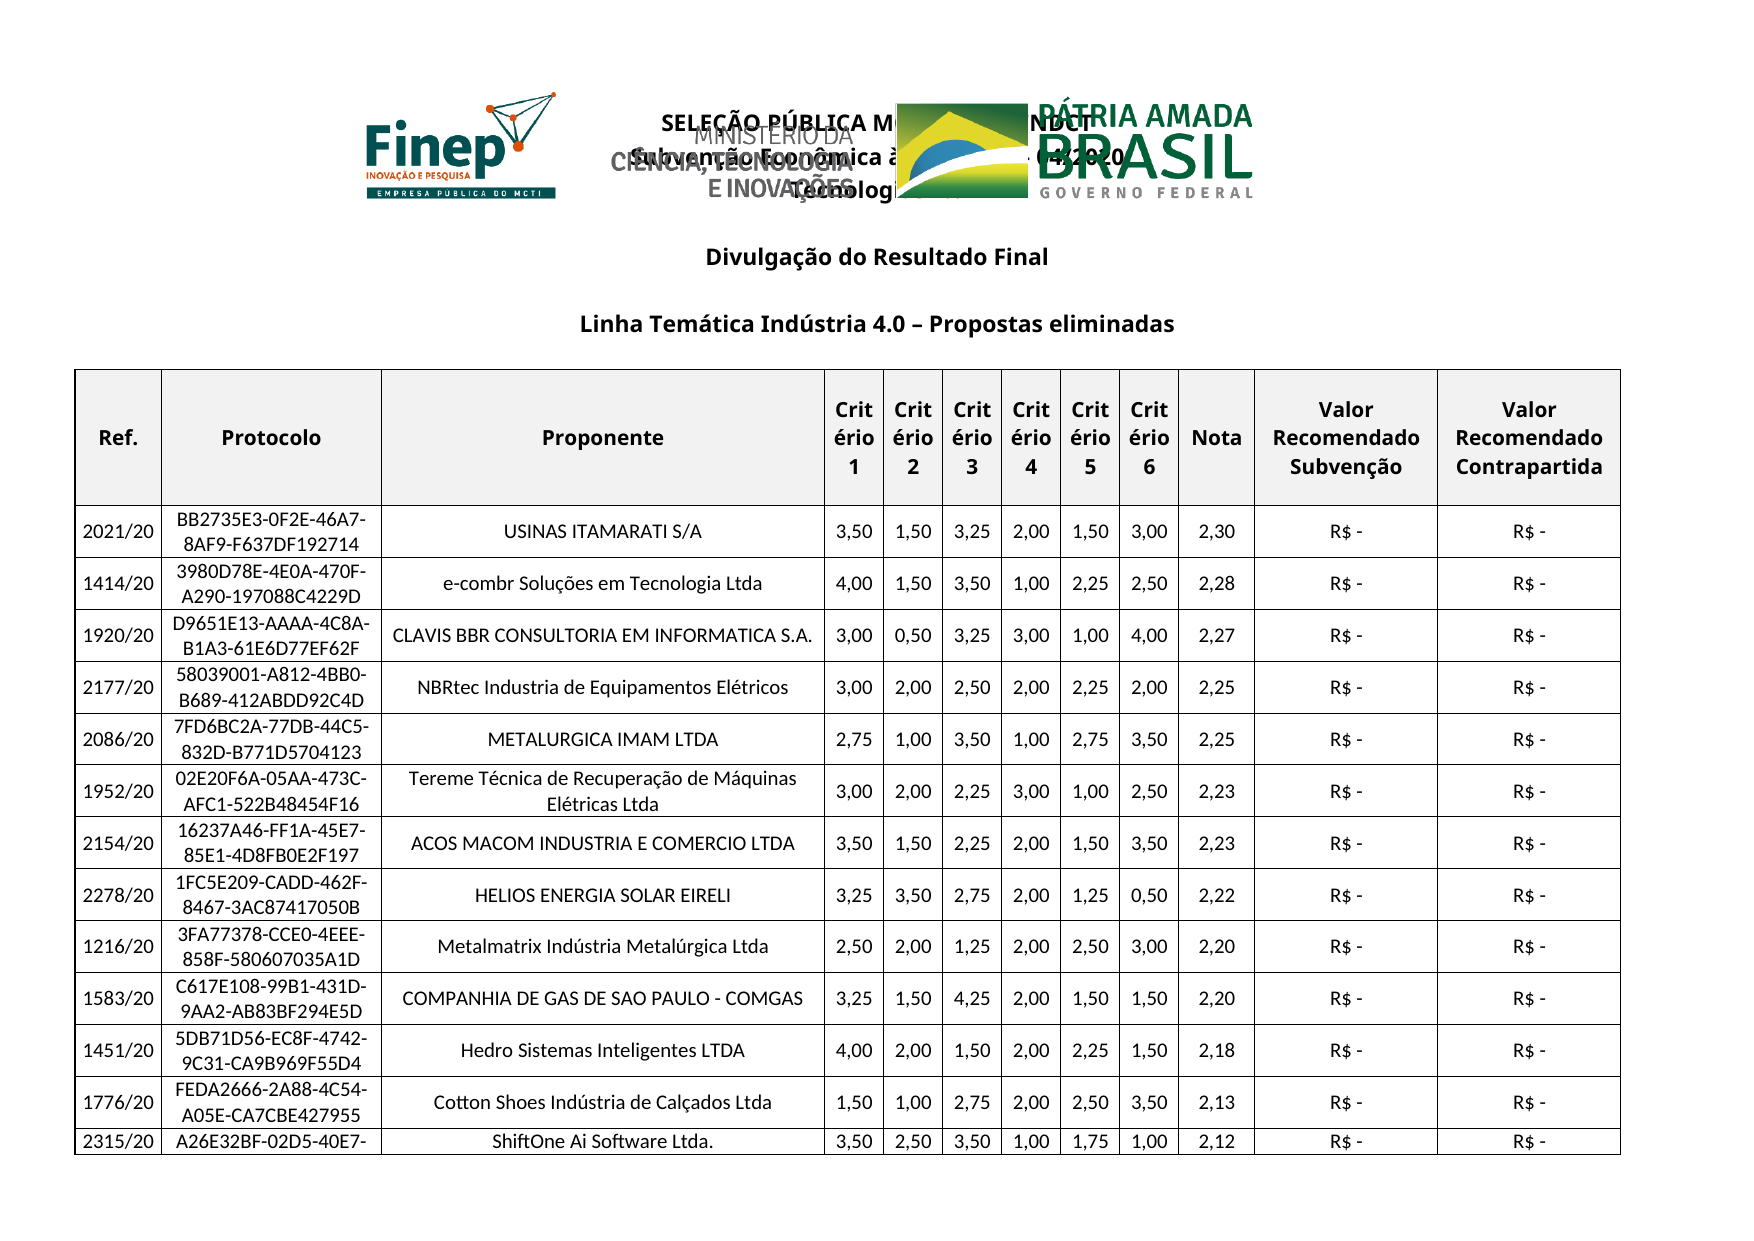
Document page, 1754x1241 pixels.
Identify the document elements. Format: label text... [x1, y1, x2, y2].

table_cell 1FC5E209-CADD-462F-8467-3AC87417050B [162, 869, 381, 920]
table_cell 2,25 [1061, 662, 1119, 712]
table_cell 3,50 [825, 1129, 883, 1154]
table_cell FEDA2666-2A88-4C54-A05E-CA7CBE427955 [162, 1077, 381, 1127]
table_cell 2,75 [943, 1077, 1001, 1127]
table_cell 2,50 [1061, 921, 1119, 972]
table_cell 3FA77378-CCE0-4EEE-858F-580607035A1D [162, 921, 381, 972]
table_cell 2,00 [1002, 662, 1060, 712]
table_cell 3,00 [1120, 506, 1178, 557]
table_cell 2,75 [943, 869, 1001, 920]
table_cell R$ - [1438, 1025, 1620, 1076]
table_header Critério 6 [1120, 370, 1178, 505]
table_cell 1,00 [884, 714, 942, 764]
table_cell 2,25 [943, 817, 1001, 868]
table_cell 2021/20 [76, 506, 161, 557]
table_cell 1414/20 [76, 558, 161, 609]
table_cell 2315/20 [76, 1129, 161, 1154]
table_cell 3,50 [1120, 714, 1178, 764]
table_cell 2,18 [1179, 1025, 1254, 1076]
table_cell 1,50 [884, 506, 942, 557]
table_cell 3,50 [943, 714, 1001, 764]
table_cell 3,25 [825, 973, 883, 1024]
table_cell R$ - [1255, 714, 1437, 764]
table_cell Metalmatrix Indústria Metalúrgica Ltda [382, 921, 824, 972]
table_cell A26E32BF-02D5-40E7- [162, 1129, 381, 1154]
table_cell 2,50 [1061, 1077, 1119, 1127]
table_cell 1,00 [1002, 558, 1060, 609]
table_cell 3,50 [825, 506, 883, 557]
table_cell 1,50 [1120, 973, 1178, 1024]
table_cell R$ - [1438, 817, 1620, 868]
table_header Valor Recomendado Contrapartida [1438, 370, 1620, 505]
table_cell R$ - [1255, 610, 1437, 661]
table_cell 2,25 [943, 765, 1001, 816]
table_cell R$ - [1255, 1077, 1437, 1127]
table_cell C617E108-99B1-431D-9AA2-AB83BF294E5D [162, 973, 381, 1024]
table_cell 1,00 [1002, 1129, 1060, 1154]
table_cell 2,50 [884, 1129, 942, 1154]
table_cell 1,25 [1061, 869, 1119, 920]
table_cell 2,30 [1179, 506, 1254, 557]
table_cell 2,00 [884, 765, 942, 816]
table_cell 5DB71D56-EC8F-4742-9C31-CA9B969F55D4 [162, 1025, 381, 1076]
table_header Nota [1179, 370, 1254, 505]
table_cell R$ - [1255, 817, 1437, 868]
table_cell 0,50 [884, 610, 942, 661]
table_header Critério 3 [943, 370, 1001, 505]
table_cell 1,50 [1061, 817, 1119, 868]
table_cell 2,20 [1179, 921, 1254, 972]
table_cell R$ - [1255, 765, 1437, 816]
table_cell 1776/20 [76, 1077, 161, 1127]
table_cell 2,50 [1120, 765, 1178, 816]
table_cell 3,25 [943, 610, 1001, 661]
table_cell e-combr Soluções em Tecnologia Ltda [382, 558, 824, 609]
table_header Critério 5 [1061, 370, 1119, 505]
table_cell R$ - [1255, 921, 1437, 972]
table_cell 1,50 [884, 817, 942, 868]
table_cell 2177/20 [76, 662, 161, 712]
table_cell 7FD6BC2A-77DB-44C5-832D-B771D5704123 [162, 714, 381, 764]
table_cell 3980D78E-4E0A-470F-A290-197088C4229D [162, 558, 381, 609]
table_cell METALURGICA IMAM LTDA [382, 714, 824, 764]
table_cell 2,00 [1002, 973, 1060, 1024]
table_cell 2,75 [1061, 714, 1119, 764]
table_cell NBRtec Industria de Equipamentos Elétricos [382, 662, 824, 712]
table_cell 1,25 [943, 921, 1001, 972]
table_cell 2,00 [1002, 1025, 1060, 1076]
table_cell R$ - [1255, 1129, 1437, 1154]
table_cell R$ - [1255, 558, 1437, 609]
table_cell 3,25 [943, 506, 1001, 557]
table_cell 1,00 [884, 1077, 942, 1127]
table_cell 2,28 [1179, 558, 1254, 609]
table_cell 1,50 [1061, 973, 1119, 1024]
table_cell 3,00 [1002, 765, 1060, 816]
table_cell 3,25 [825, 869, 883, 920]
table_cell 3,00 [825, 662, 883, 712]
table_cell 2,22 [1179, 869, 1254, 920]
table_cell 58039001-A812-4BB0-B689-412ABDD92C4D [162, 662, 381, 712]
table_cell 3,50 [825, 817, 883, 868]
table_cell 2,23 [1179, 817, 1254, 868]
table_cell 2,25 [1179, 662, 1254, 712]
table_cell R$ - [1438, 973, 1620, 1024]
table_header Ref. [76, 370, 161, 505]
table_header Valor Recomendado Subvenção [1255, 370, 1437, 505]
table_cell 1,50 [1120, 1025, 1178, 1076]
table_cell 1451/20 [76, 1025, 161, 1076]
table_cell R$ - [1255, 869, 1437, 920]
table_cell Tereme Técnica de Recuperação de Máquinas Elétricas Ltda [382, 765, 824, 816]
table_cell 1216/20 [76, 921, 161, 972]
table_cell 4,00 [1120, 610, 1178, 661]
table_cell 1,50 [1061, 506, 1119, 557]
table_cell USINAS ITAMARATI S/A [382, 506, 824, 557]
table_cell 2,00 [884, 1025, 942, 1076]
table_cell 3,50 [943, 1129, 1001, 1154]
table_cell 1,75 [1061, 1129, 1119, 1154]
table_cell 2278/20 [76, 869, 161, 920]
table_cell R$ - [1438, 869, 1620, 920]
table_cell 3,50 [1120, 1077, 1178, 1127]
table_cell 3,00 [1120, 921, 1178, 972]
table_cell 2,25 [1061, 1025, 1119, 1076]
table_cell R$ - [1438, 921, 1620, 972]
table_header Protocolo [162, 370, 381, 505]
table_header Proponente [382, 370, 824, 505]
table_cell 1,50 [884, 558, 942, 609]
table_header Critério 2 [884, 370, 942, 505]
table_cell R$ - [1438, 1129, 1620, 1154]
table_cell 2,50 [1120, 558, 1178, 609]
table_cell COMPANHIA DE GAS DE SAO PAULO - COMGAS [382, 973, 824, 1024]
table_cell 3,00 [825, 765, 883, 816]
table_cell Cotton Shoes Indústria de Calçados Ltda [382, 1077, 824, 1127]
table_cell R$ - [1255, 1025, 1437, 1076]
table_header Critério 4 [1002, 370, 1060, 505]
table_cell 1,00 [1120, 1129, 1178, 1154]
table_cell R$ - [1438, 765, 1620, 816]
table_cell HELIOS ENERGIA SOLAR EIRELI [382, 869, 824, 920]
table_cell 2,23 [1179, 765, 1254, 816]
table_cell R$ - [1255, 662, 1437, 712]
table_cell 2,00 [1002, 921, 1060, 972]
table_cell 2,27 [1179, 610, 1254, 661]
table_cell Hedro Sistemas Inteligentes LTDA [382, 1025, 824, 1076]
table_cell 1,50 [825, 1077, 883, 1127]
table_cell 1583/20 [76, 973, 161, 1024]
table_cell 2,00 [1002, 1077, 1060, 1127]
table_cell D9651E13-AAAA-4C8A-B1A3-61E6D77EF62F [162, 610, 381, 661]
table_cell 2,00 [884, 921, 942, 972]
table_cell 3,50 [884, 869, 942, 920]
table_cell 1920/20 [76, 610, 161, 661]
table_cell 2,12 [1179, 1129, 1254, 1154]
table_header Critério 1 [825, 370, 883, 505]
table_cell 02E20F6A-05AA-473C-AFC1-522B48454F16 [162, 765, 381, 816]
table_cell CLAVIS BBR CONSULTORIA EM INFORMATICA S.A. [382, 610, 824, 661]
table_cell 1,00 [1061, 610, 1119, 661]
table_cell 2,00 [1120, 662, 1178, 712]
table_cell 2,00 [1002, 506, 1060, 557]
table_cell 2,00 [1002, 869, 1060, 920]
table_cell 2,25 [1179, 714, 1254, 764]
table_cell 2,75 [825, 714, 883, 764]
table_cell R$ - [1438, 610, 1620, 661]
table_cell R$ - [1438, 506, 1620, 557]
table_cell R$ - [1438, 1077, 1620, 1127]
table_cell 1,00 [1061, 765, 1119, 816]
table_cell 3,00 [825, 610, 883, 661]
table_cell 2,13 [1179, 1077, 1254, 1127]
table_cell 4,25 [943, 973, 1001, 1024]
table_cell 2,00 [1002, 817, 1060, 868]
table_cell 3,00 [1002, 610, 1060, 661]
table_cell 2086/20 [76, 714, 161, 764]
table_cell 16237A46-FF1A-45E7-85E1-4D8FB0E2F197 [162, 817, 381, 868]
table_cell R$ - [1438, 558, 1620, 609]
table_cell 2,50 [943, 662, 1001, 712]
table_cell BB2735E3-0F2E-46A7-8AF9-F637DF192714 [162, 506, 381, 557]
table_cell R$ - [1255, 506, 1437, 557]
table_cell 3,50 [1120, 817, 1178, 868]
table_cell ShiftOne Ai Software Ltda. [382, 1129, 824, 1154]
table_cell R$ - [1438, 662, 1620, 712]
table_cell 1952/20 [76, 765, 161, 816]
table_cell 1,50 [943, 1025, 1001, 1076]
table_cell 3,50 [943, 558, 1001, 609]
table_cell 0,50 [1120, 869, 1178, 920]
table_cell 1,00 [1002, 714, 1060, 764]
table_cell 2,00 [884, 662, 942, 712]
table_cell 2,25 [1061, 558, 1119, 609]
table_cell 4,00 [825, 558, 883, 609]
table_cell 2,20 [1179, 973, 1254, 1024]
table_cell R$ - [1255, 973, 1437, 1024]
table_cell 4,00 [825, 1025, 883, 1076]
table_cell ACOS MACOM INDUSTRIA E COMERCIO LTDA [382, 817, 824, 868]
table_cell R$ - [1438, 714, 1620, 764]
table_cell 1,50 [884, 973, 942, 1024]
table_cell 2,50 [825, 921, 883, 972]
table_cell 2154/20 [76, 817, 161, 868]
